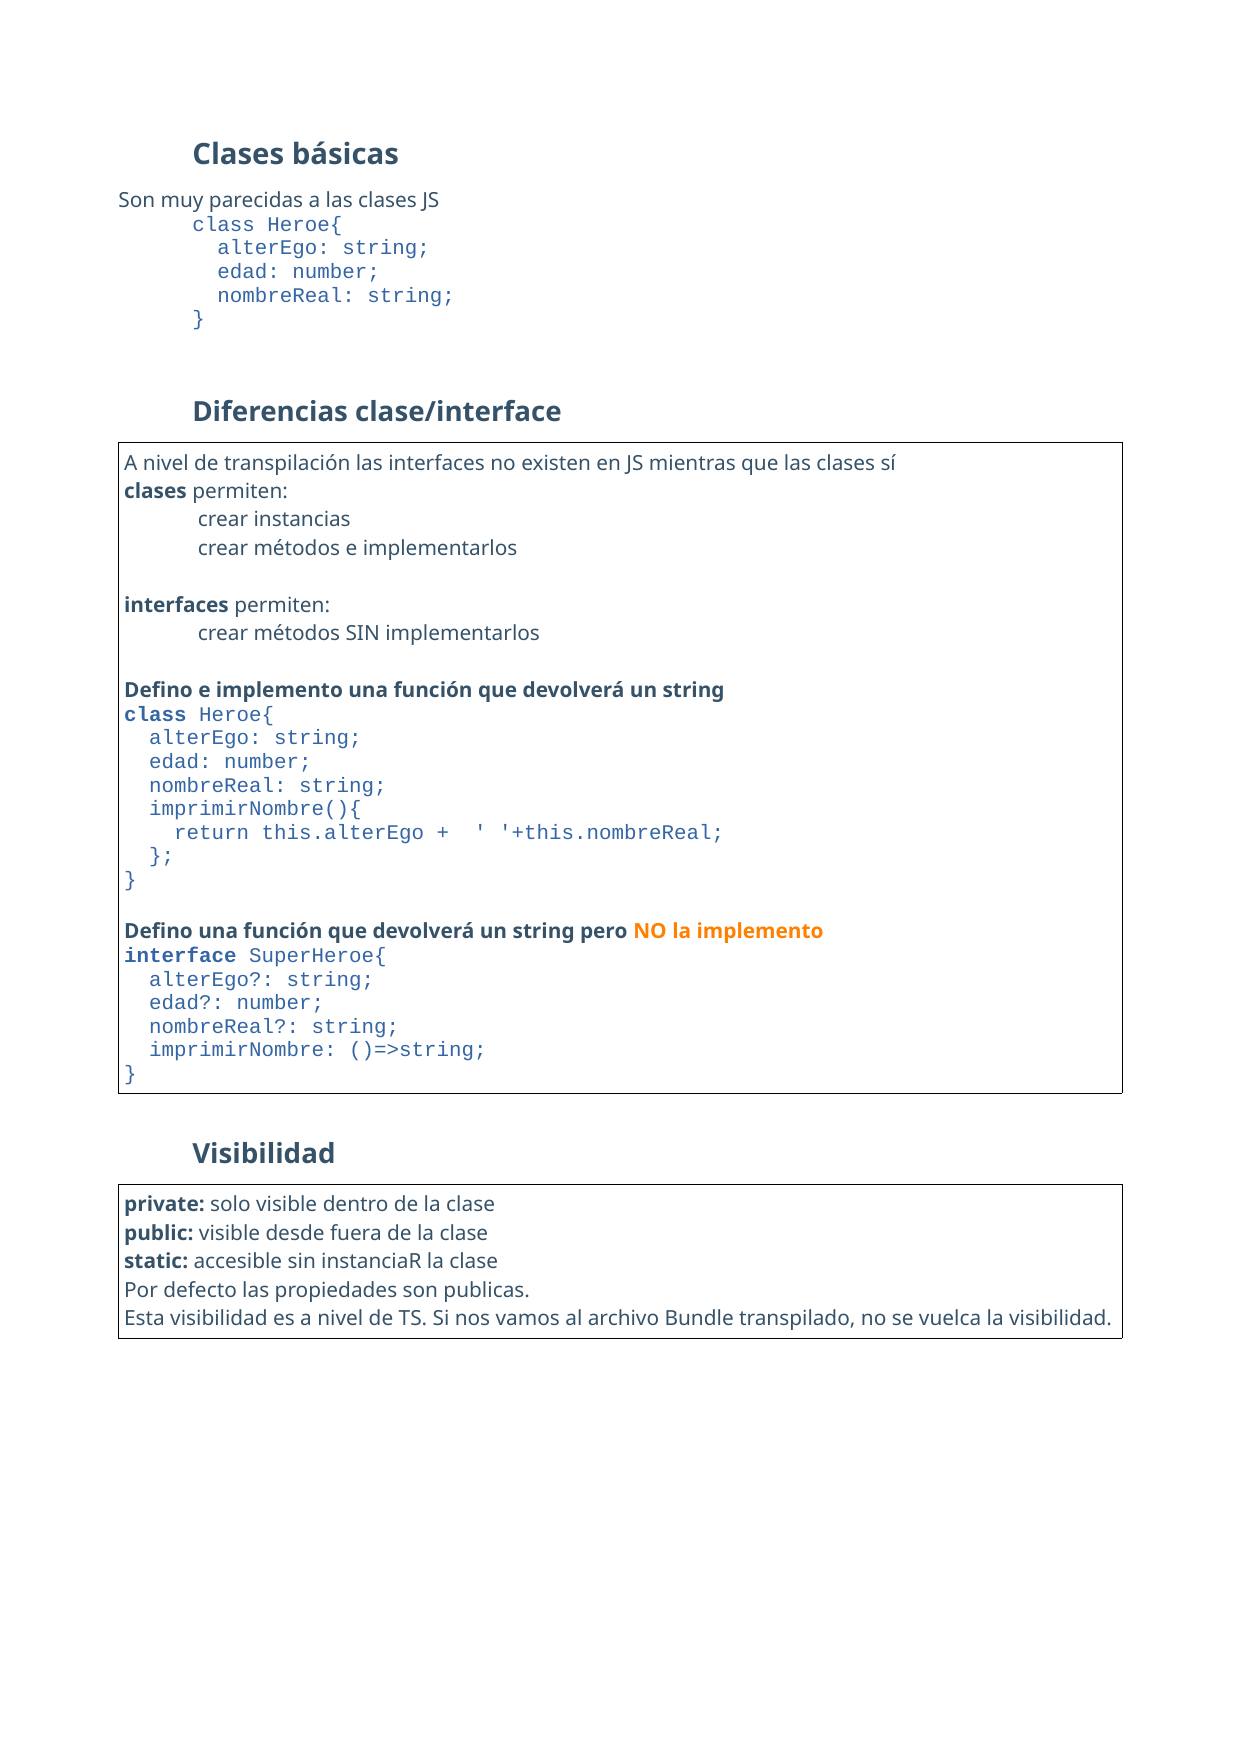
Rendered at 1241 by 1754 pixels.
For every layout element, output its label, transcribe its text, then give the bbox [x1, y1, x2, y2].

text Son muy parecidas a las clases JS [118, 185, 1122, 214]
subtitle Clases básicas [118, 133, 1122, 173]
subtitle Visibilidad [118, 1133, 1122, 1171]
text alterEgo: string; [192, 237, 1122, 261]
subtitle Diferencias clase/interface [118, 392, 1122, 429]
table_header A nivel de transpilación las interfaces no existen en JS mientras que las clases sí clases permiten: crear instancias crear métodos e implementarlos interfaces permiten: crear métodos SIN implementarlos Defino e implemento una función que devolverá un string class Heroe{ alterEgo: string; edad: number; nombreReal: string; imprimirNombre(){ return this.alterEgo + ' '+this.nombreReal; }; } Defino una función que devolverá un string pero NO la implemento interface SuperHeroe{ alterEgo?: string; edad?: number; nombreReal?: string; imprimirNombre: ()=>string; } [119, 443, 1122, 1092]
text class Heroe{ [192, 214, 1122, 237]
text edad: number; [192, 261, 1122, 284]
text nombreReal: string; [192, 284, 1122, 308]
text } [192, 308, 1122, 332]
table_header private: solo visible dentro de la clase public: visible desde fuera de la clase static: accesible sin instanciaR la clase Por defecto las propiedades son publicas. Esta visibilidad es a nivel de TS. Si nos vamos al archivo Bundle transpilado, no se vuelca la visibilidad. [119, 1185, 1122, 1337]
